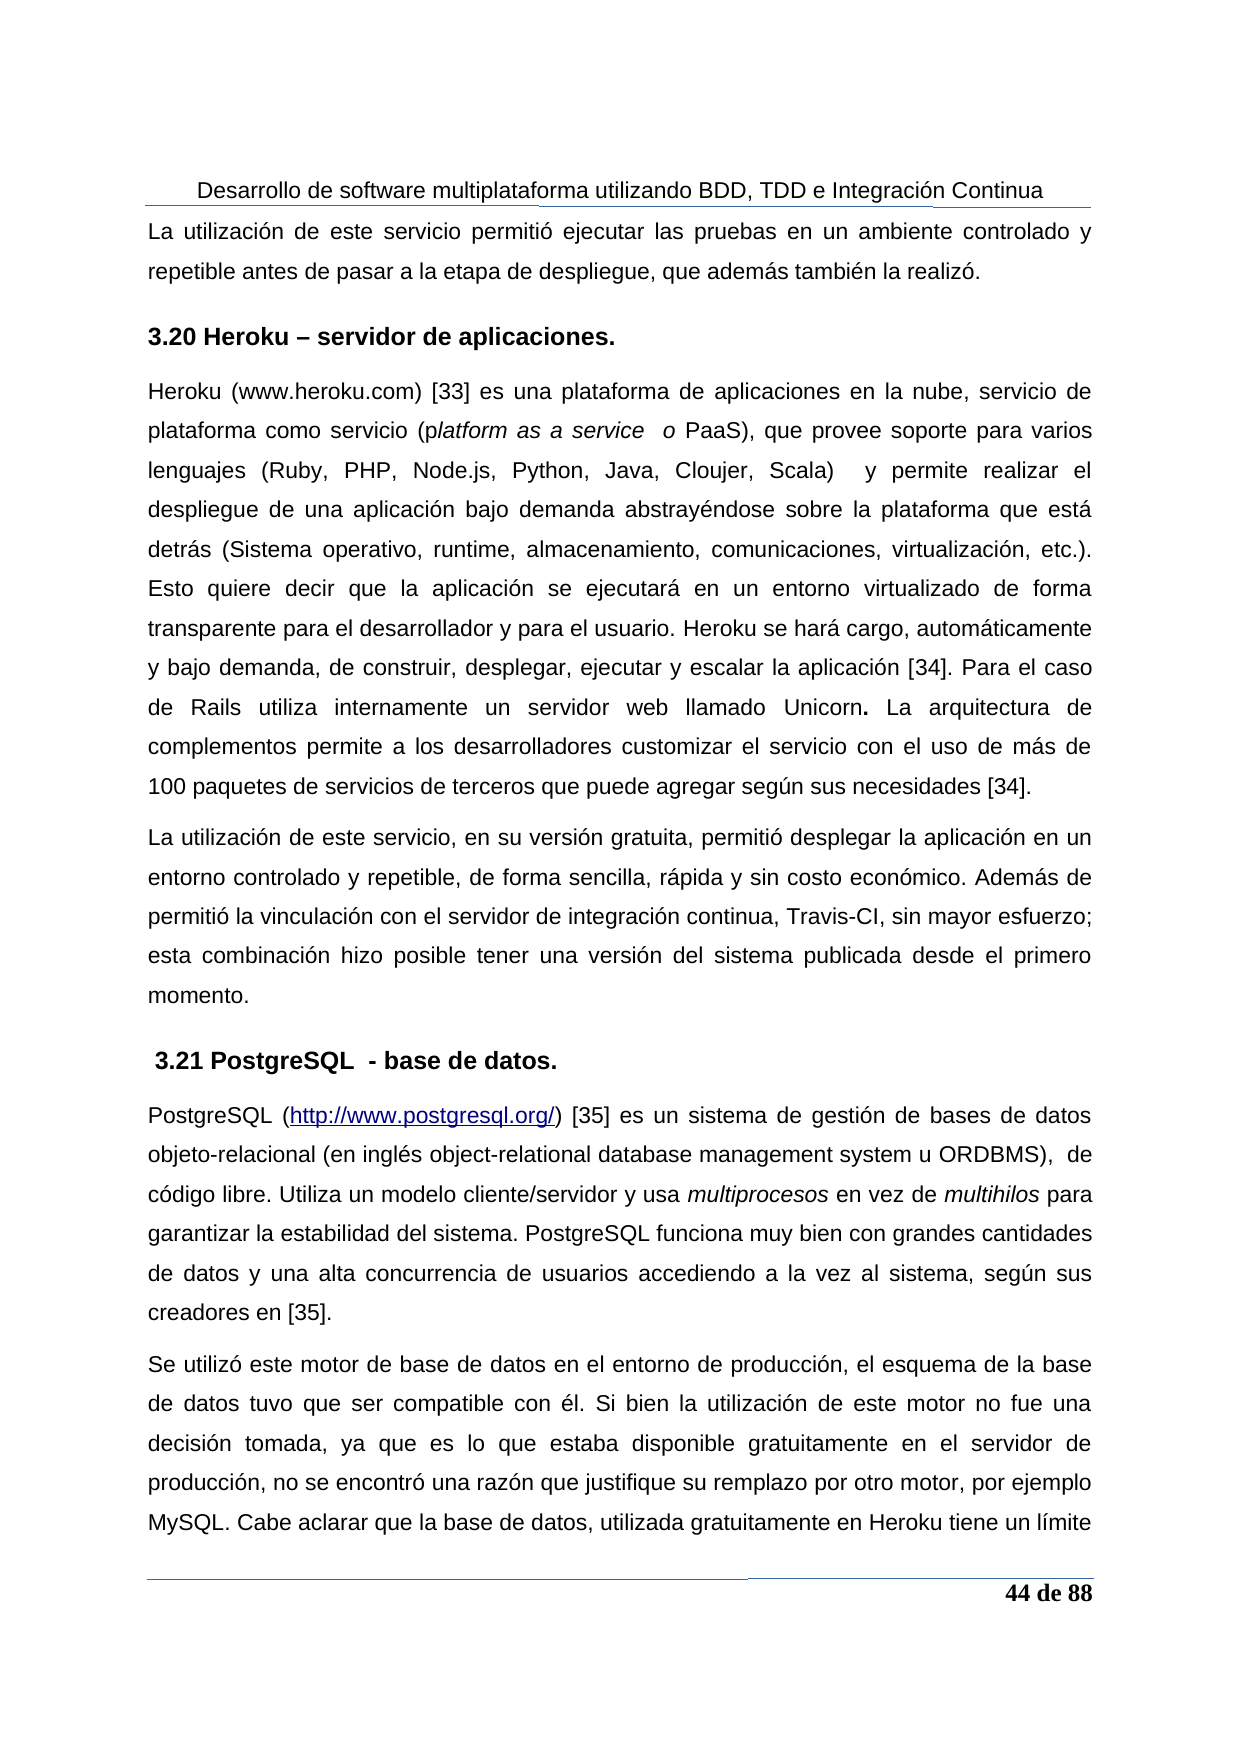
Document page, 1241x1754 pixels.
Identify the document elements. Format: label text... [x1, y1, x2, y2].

text Heroku (www.heroku.com) [33] es una plataforma de aplicaciones en la nube, servicio de plataforma como servicio (platform as a service o PaaS), que provee soporte para varios lenguajes (Ruby, PHP, Node.js, Python, Java, Cloujer, Scala) y permite realizar el despliegue de una aplicación bajo demanda abstrayéndose sobre la plataforma que está detrás (Sistema operativo, runtime, almacenamiento, comunicaciones, virtualización, etc.). Esto quiere decir que la aplicación se ejecutará en un entorno virtualizado de forma transparente para el desarrollador y para el usuario. Heroku se hará cargo, automáticamente y bajo demanda, de construir, desplegar, ejecutar y escalar la aplicación [34]. Para el caso de Rails utiliza internamente un servidor web llamado Unicorn. La arquitectura de complementos permite a los desarrolladores customizar el servicio con el uso de más de 100 paquetes de servicios de terceros que puede agregar según sus necesidades [34]. [148, 378, 1093, 799]
subtitle 3.21 PostgreSQL - base de datos. [148, 1046, 1093, 1075]
text Se utilizó este motor de base de datos en el entorno de producción, el esquema de la base de datos tuvo que ser compatible con él. Si bien la utilización de este motor no fue una decisión tomada, ya que es lo que estaba disponible gratuitamente en el servidor de producción, no se encontró una razón que justifique su remplazo por otro motor, por ejemplo MySQL. Cabe aclarar que la base de datos, utilizada gratuitamente en Heroku tiene un límite [148, 1351, 1093, 1535]
text La utilización de este servicio permitió ejecutar las pruebas en un ambiente controlado y repetible antes de pasar a la etapa de despliegue, que además también la realizó. [148, 218, 1093, 284]
subtitle 3.20 Heroku – servidor de aplicaciones. [148, 322, 1093, 351]
text La utilización de este servicio, en su versión gratuita, permitió desplegar la aplicación en un entorno controlado y repetible, de forma sencilla, rápida y sin costo económico. Además de permitió la vinculación con el servidor de integración continua, Travis-CI, sin mayor esfuerzo; esta combinación hizo posible tener una versión del sistema publicada desde el primero momento. [148, 824, 1093, 1008]
text PostgreSQL (http://www.postgresql.org/) [35] es un sistema de gestión de bases de datos objeto-relacional (en inglés object-relational database management system u ORDBMS), de código libre. Utiliza un modelo cliente/servidor y usa multiprocesos en vez de multihilos para garantizar la estabilidad del sistema. PostgreSQL funciona muy bien con grandes cantidades de datos y una alta concurrencia de usuarios accediendo a la vez al sistema, según sus creadores en [35]. [148, 1102, 1093, 1326]
